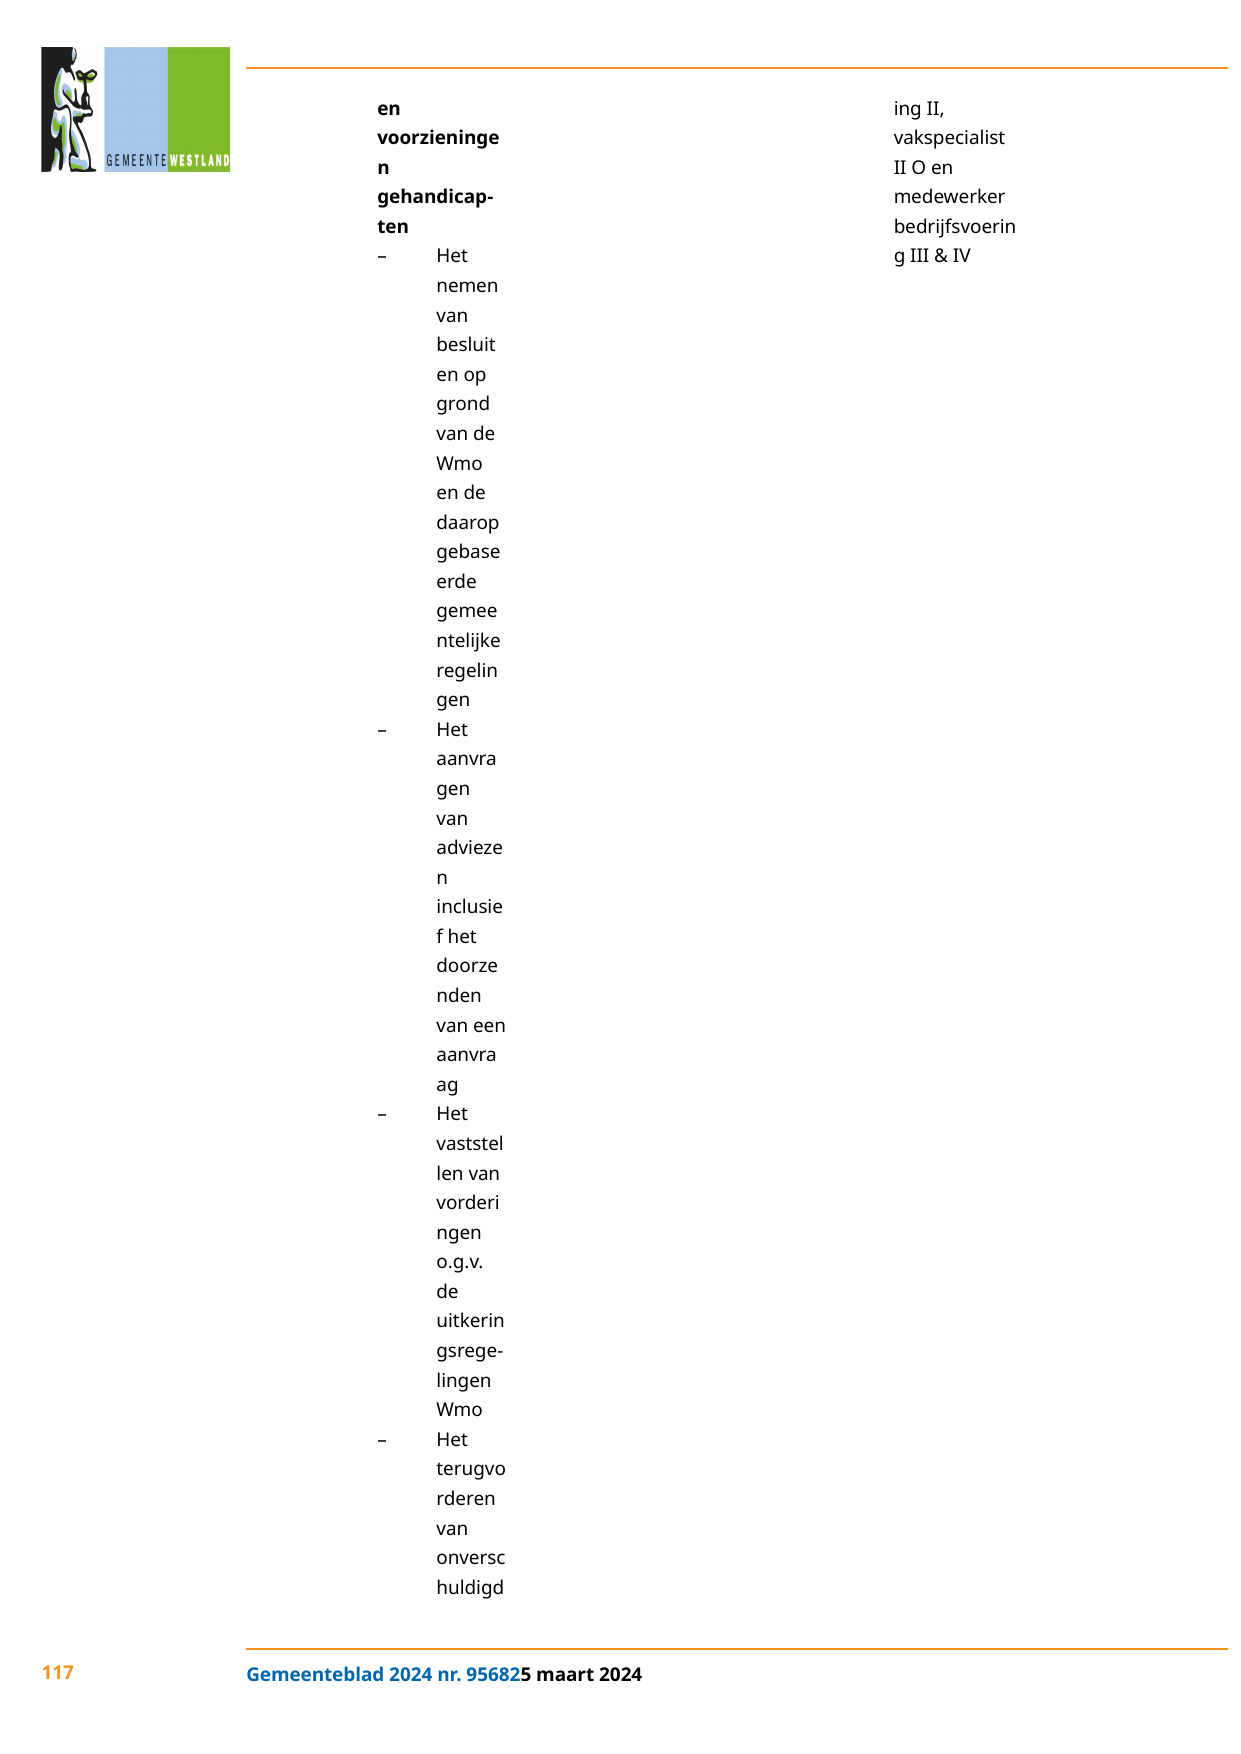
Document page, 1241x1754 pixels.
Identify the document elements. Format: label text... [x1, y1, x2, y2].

table_cell [248, 95, 377, 1600]
table_cell [1023, 95, 1152, 1600]
table_cell [506, 95, 635, 1600]
picture [41, 47, 231, 172]
table_cell [635, 95, 764, 1600]
table_cell en voorzieningen gehandicap­ten Het nemen van besluiten op grond van de Wmo en de daarop gebaseerde gemeentelijke regelingen Het aanvragen van adviezen inclusief het doorzenden van een aanvraag Het vaststellen van vorderingen o.g.v. de uitkeringsrege­lingen Wmo Het terugvorderen van onverschuldigd [377, 95, 506, 1600]
table_cell ing II, vakspecialist II O en medewerker bedrijfsvoering III & IV [894, 95, 1022, 1600]
table_cell [764, 95, 893, 1600]
